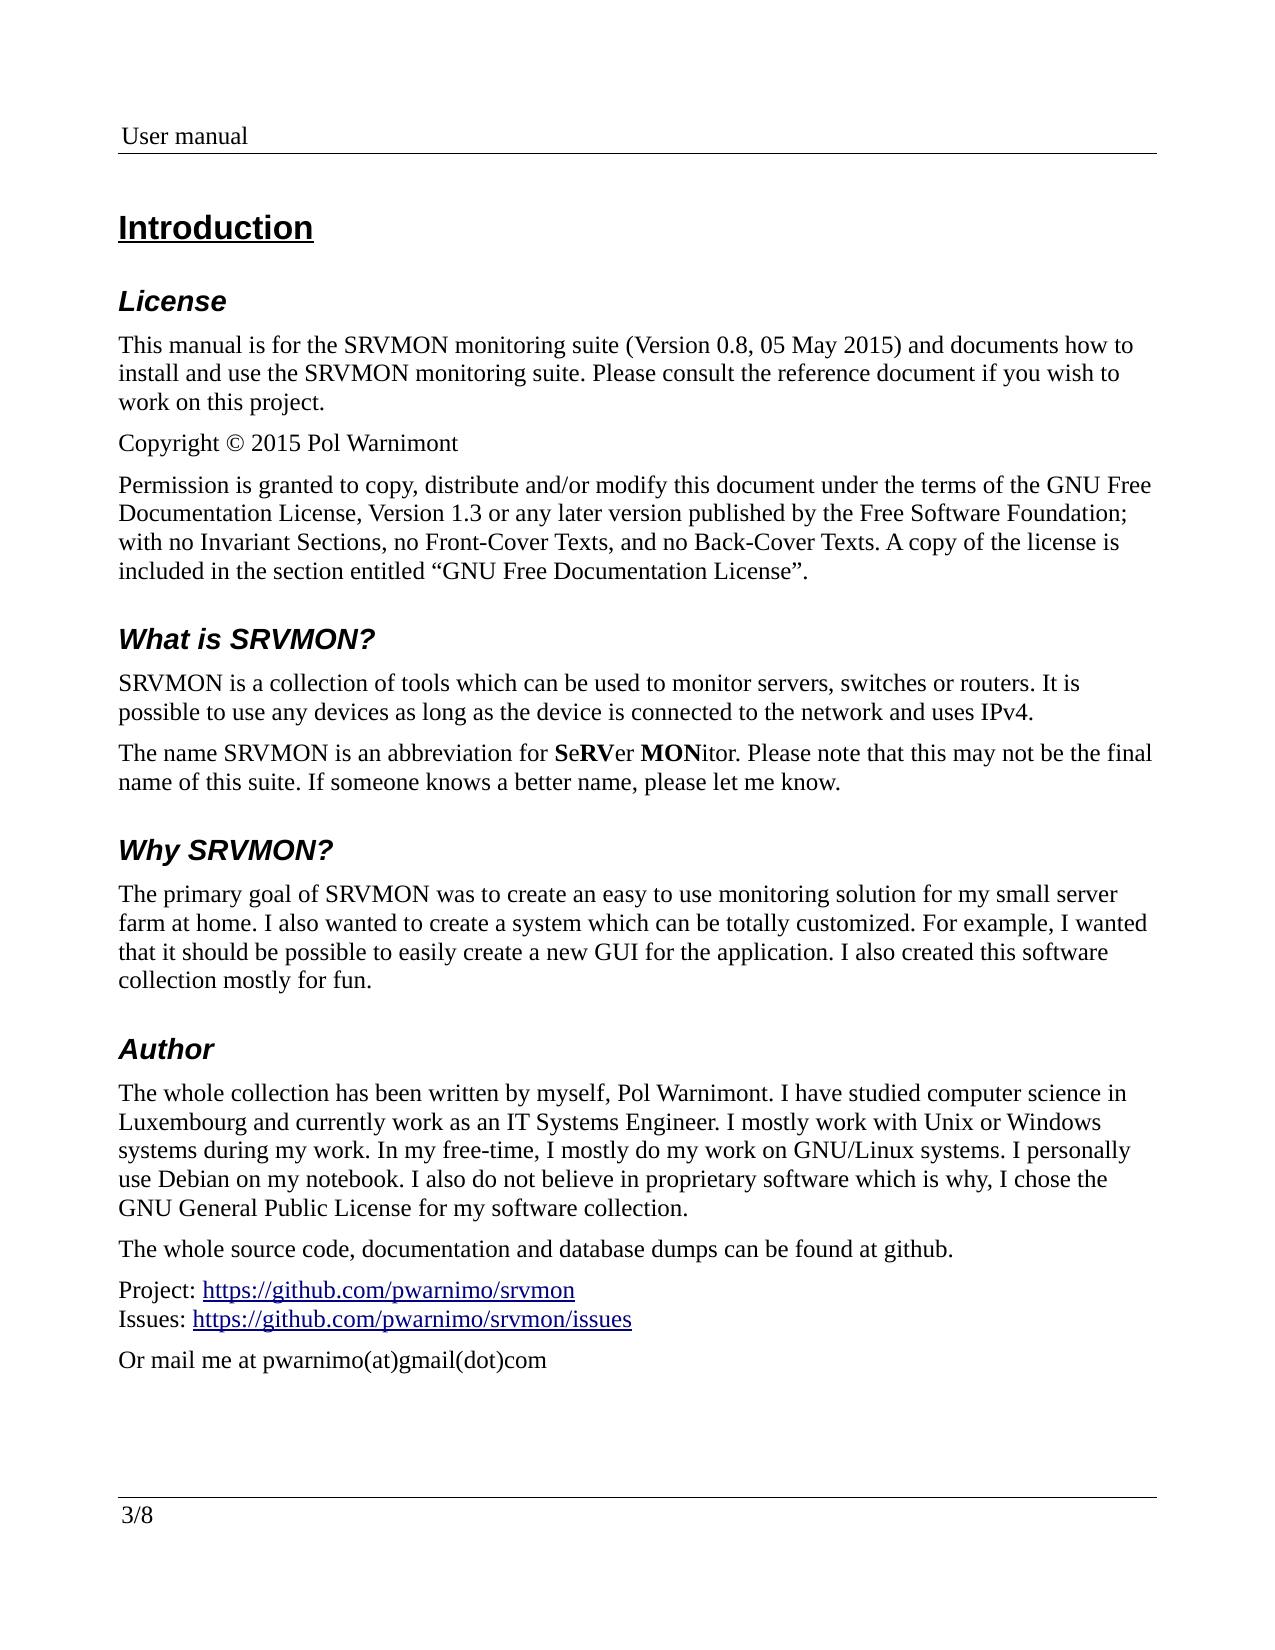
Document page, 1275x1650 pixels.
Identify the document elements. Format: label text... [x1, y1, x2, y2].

text Copyright © 2015 Pol Warnimont [118, 428, 1157, 457]
text The whole source code, documentation and database dumps can be found at github. [118, 1234, 1157, 1263]
subtitle Introduction [118, 207, 1157, 246]
text The whole collection has been written by myself, Pol Warnimont. I have studied computer science in Luxembourg and currently work as an IT Systems Engineer. I mostly work with Unix or Windows systems during my work. In my free-time, I mostly do my work on GNU/Linux systems. I personally use Debian on my notebook. I also do not believe in proprietary software which is why, I chose the GNU General Public License for my software collection. [118, 1078, 1157, 1222]
subtitle Why SRVMON? [118, 833, 1157, 867]
text This manual is for the SRVMON monitoring suite (Version 0.8, 05 May 2015) and documents how to install and use the SRVMON monitoring suite. Please consult the reference document if you wish to work on this project. [118, 330, 1157, 416]
text The name SRVMON is an abbreviation for SeRVer MONitor. Please note that this may not be the final name of this suite. If someone knows a better name, please let me know. [118, 738, 1157, 796]
text Permission is granted to copy, distribute and/or modify this document under the terms of the GNU Free Documentation License, Version 1.3 or any later version published by the Free Software Foundation; with no Invariant Sections, no Front-Cover Texts, and no Back-Cover Texts. A copy of the license is included in the section entitled “GNU Free Documentation License”. [118, 470, 1157, 585]
text The primary goal of SRVMON was to create an easy to use monitoring solution for my small server farm at home. I also wanted to create a system which can be totally customized. For example, I wanted that it should be possible to easily create a new GUI for the application. I also created this software collection mostly for fun. [118, 879, 1157, 994]
text Project: https://github.com/pwarnimo/srvmon Issues: https://github.com/pwarnimo/srvmon/issues [118, 1275, 1157, 1333]
text SRVMON is a collection of tools which can be used to monitor servers, switches or routers. It is possible to use any devices as long as the device is connected to the network and uses IPv4. [118, 668, 1157, 726]
subtitle License [118, 284, 1157, 317]
subtitle What is SRVMON? [118, 622, 1157, 656]
text Or mail me at pwarnimo(at)gmail(dot)com [118, 1345, 1157, 1374]
subtitle Author [118, 1032, 1157, 1065]
